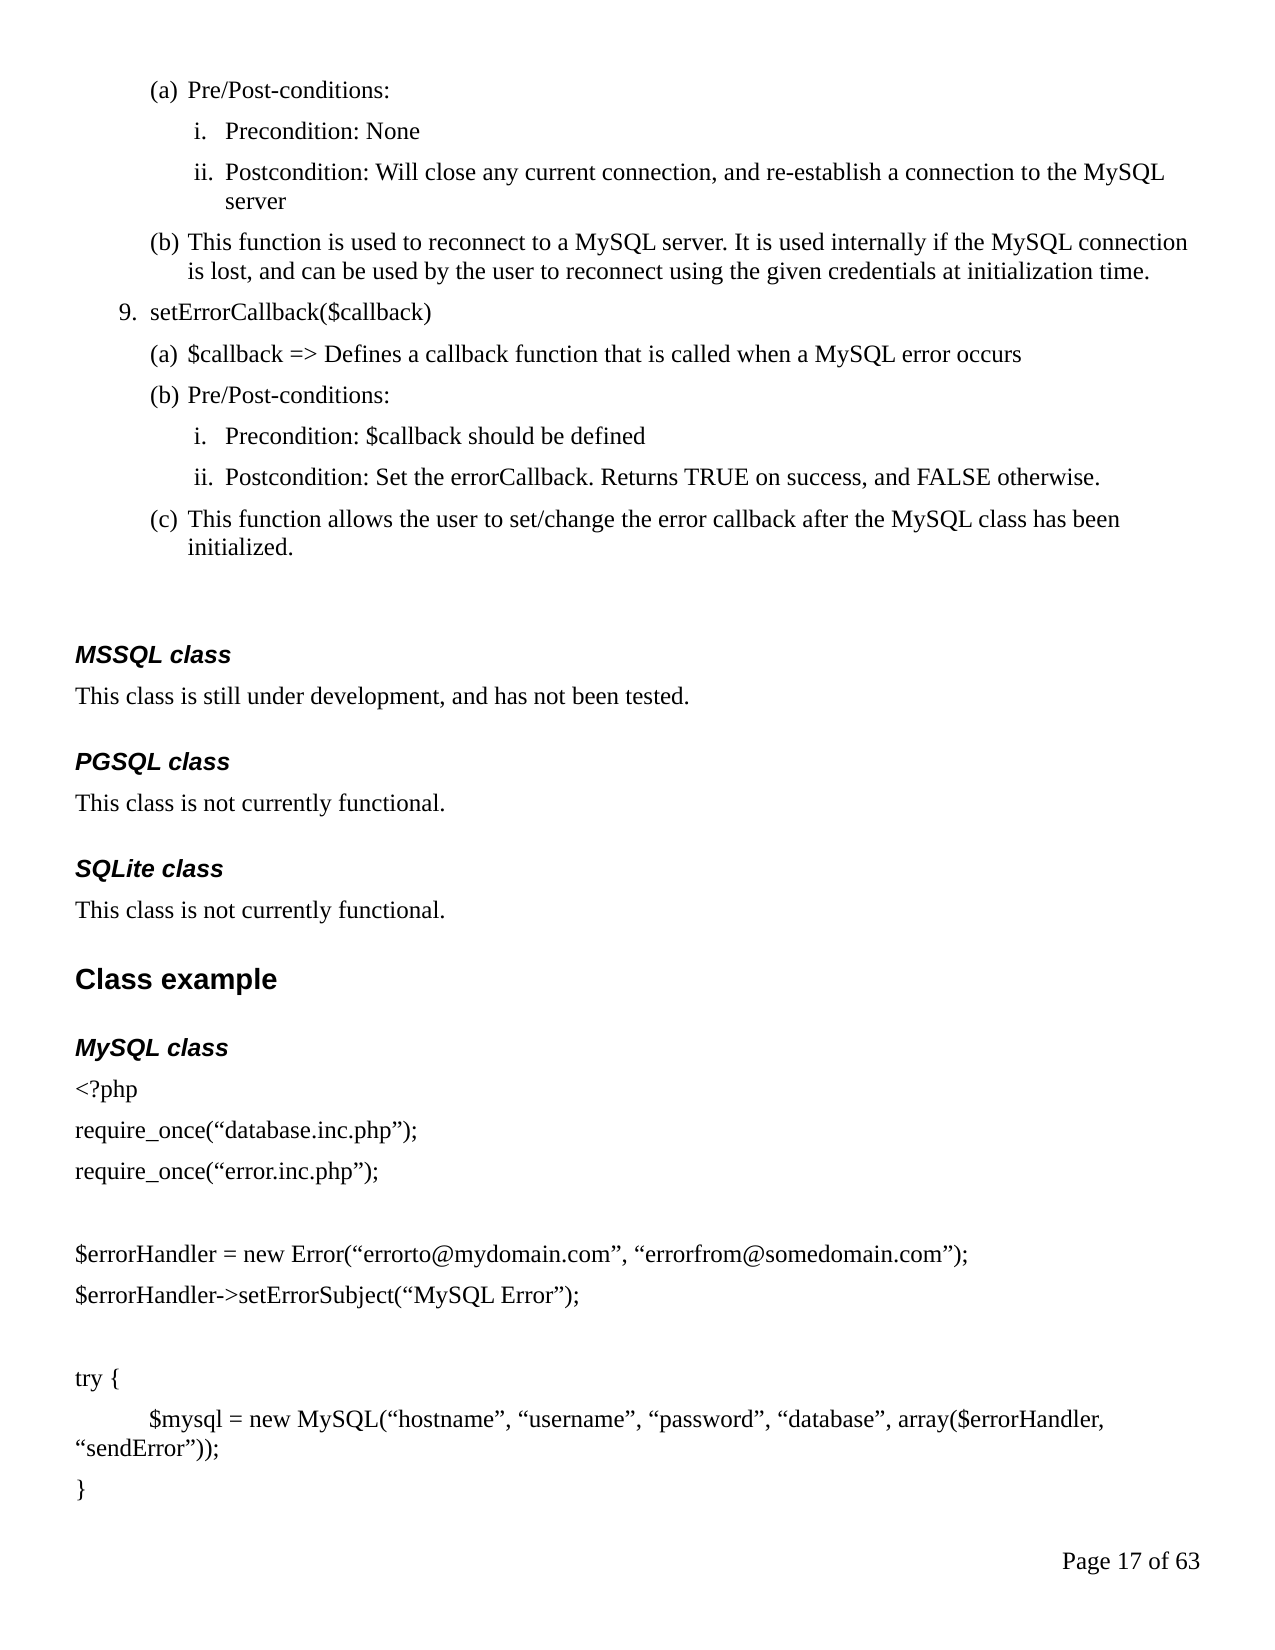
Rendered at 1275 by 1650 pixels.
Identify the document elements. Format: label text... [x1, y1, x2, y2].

text try { [75, 1363, 1200, 1391]
list Pre/Post-conditions: [150, 380, 1200, 409]
list Pre/Post-conditions: [150, 75, 1200, 104]
list $callback => Defines a callback function that is called when a MySQL error occurs [150, 339, 1200, 367]
text $errorHandler->setErrorSubject(“MySQL Error”); [75, 1280, 1200, 1309]
list This function is used to reconnect to a MySQL server. It is used internally if the MySQL connection is lost, and can be used by the user to reconnect using the given credentials at initialization time. [150, 227, 1200, 285]
text $mysql = new MySQL(“hostname”, “username”, “password”, “database”, array($errorHandler, “sendError”)); [75, 1404, 1200, 1461]
text $errorHandler = new Error(“errorto@mydomain.com”, “errorfrom@somedomain.com”); [75, 1239, 1200, 1268]
text require_once(“database.inc.php”); [75, 1115, 1200, 1144]
text This class is not currently functional. [75, 788, 1200, 817]
list Precondition: $callback should be defined [187, 421, 1200, 450]
text <?php [75, 1074, 1200, 1103]
list Precondition: None [187, 116, 1200, 145]
list This function allows the user to set/change the error callback after the MySQL class has been initialized. [150, 504, 1200, 561]
subtitle SQLite class [75, 854, 1200, 883]
list Postcondition: Will close any current connection, and re-establish a connection to the MySQL server [187, 157, 1200, 215]
text This class is not currently functional. [75, 896, 1200, 924]
text This class is still under development, and has not been tested. [75, 681, 1200, 710]
subtitle Class example [75, 962, 1200, 995]
subtitle MySQL class [75, 1033, 1200, 1061]
subtitle MSSQL class [75, 640, 1200, 668]
text require_once(“error.inc.php”); [75, 1156, 1200, 1185]
list setErrorCallback($callback) [112, 297, 1200, 326]
text } [75, 1474, 1200, 1503]
list Postcondition: Set the errorCallback. Returns TRUE on success, and FALSE otherwise. [187, 462, 1200, 491]
subtitle PGSQL class [75, 747, 1200, 776]
